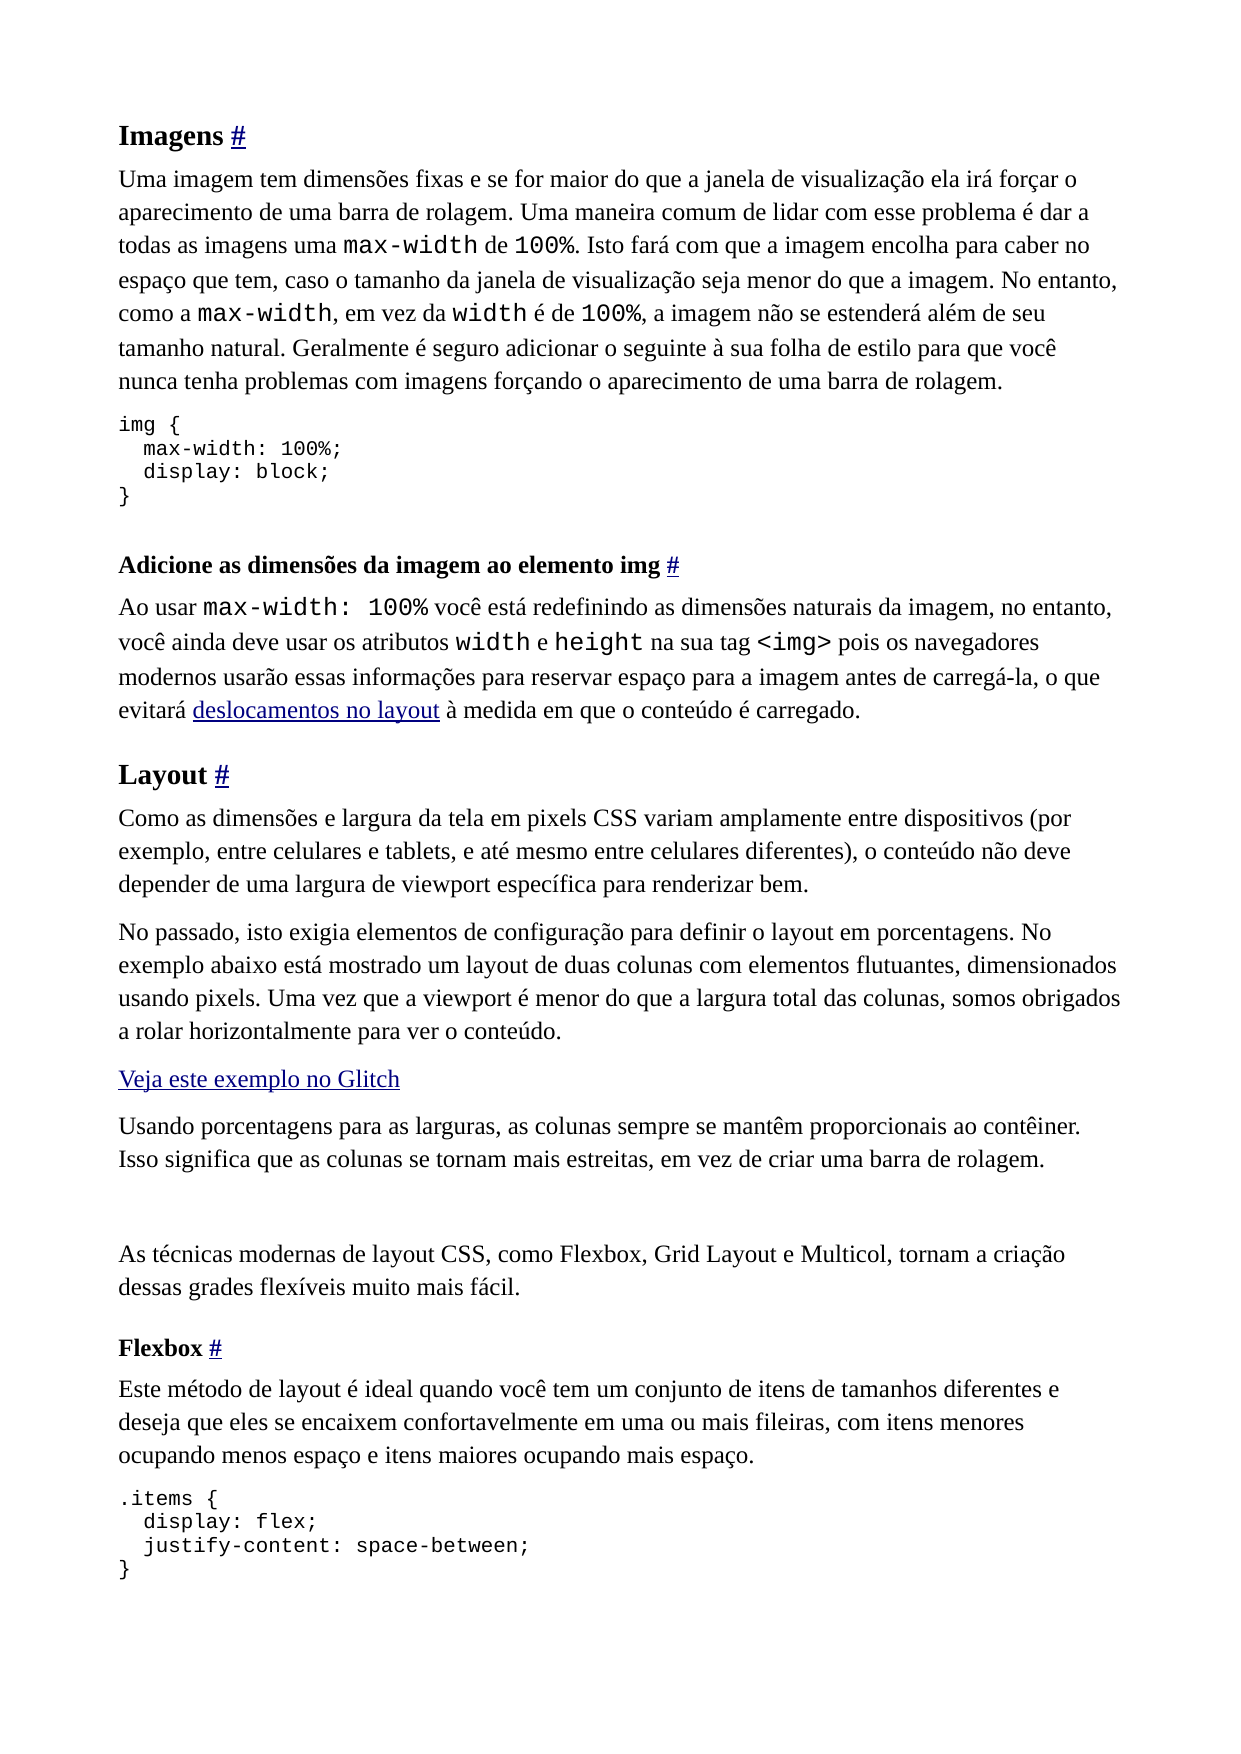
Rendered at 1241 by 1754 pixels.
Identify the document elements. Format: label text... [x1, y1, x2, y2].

text justify-content: space-between; [118, 1535, 1122, 1558]
text As técnicas modernas de layout CSS, como Flexbox, Grid Layout e Multicol, tornam a criação dessas grades flexíveis muito mais fácil. [118, 1239, 1122, 1301]
text Veja este exemplo no Glitch [118, 1064, 1122, 1092]
text } [118, 1558, 1122, 1582]
text Uma imagem tem dimensões fixas e se for maior do que a janela de visualização ela irá forçar o aparecimento de uma barra de rolagem. Uma maneira comum de lidar com esse problema é dar a todas as imagens uma max-width de 100%. Isto fará com que a imagem encolha para caber no espaço que tem, caso o tamanho da janela de visualização seja menor do que a imagem. No entanto, como a max-width, em vez da width é de 100%, a imagem não se estenderá além de seu tamanho natural. Geralmente é seguro adicionar o seguinte à sua folha de estilo para que você nunca tenha problemas com imagens forçando o aparecimento de uma barra de rolagem. [118, 164, 1122, 395]
subtitle Flexbox # [118, 1333, 1122, 1361]
subtitle Imagens # [118, 118, 1122, 152]
text display: flex; [118, 1511, 1122, 1535]
text } [118, 485, 1122, 509]
subtitle Adicione as dimensões da imagem ao elemento img # [118, 551, 1122, 579]
text .items { [118, 1487, 1122, 1511]
subtitle Layout # [118, 757, 1122, 791]
text img { [118, 414, 1122, 438]
text max-width: 100%; [118, 438, 1122, 461]
text Usando porcentagens para as larguras, as colunas sempre se mantêm proporcionais ao contêiner. Isso significa que as colunas se tornam mais estreitas, em vez de criar uma barra de rolagem. [118, 1111, 1122, 1173]
text Como as dimensões e largura da tela em pixels CSS variam amplamente entre dispositivos (por exemplo, entre celulares e tablets, e até mesmo entre celulares diferentes), o conteúdo não deve depender de uma largura de viewport específica para renderizar bem. [118, 803, 1122, 898]
text display: block; [118, 461, 1122, 485]
text No passado, isto exigia elementos de configuração para definir o layout em porcentagens. No exemplo abaixo está mostrado um layout de duas colunas com elementos flutuantes, dimensionados usando pixels. Uma vez que a viewport é menor do que a largura total das colunas, somos obrigados a rolar horizontalmente para ver o conteúdo. [118, 917, 1122, 1045]
text Ao usar max-width: 100% você está redefinindo as dimensões naturais da imagem, no entanto, você ainda deve usar os atributos width e height na sua tag <img> pois os navegadores modernos usarão essas informações para reservar espaço para a imagem antes de carregá-la, o que evitará deslocamentos no layout à medida em que o conteúdo é carregado. [118, 592, 1122, 724]
text Este método de layout é ideal quando você tem um conjunto de itens de tamanhos diferentes e deseja que eles se encaixem confortavelmente em uma ou mais fileiras, com itens menores ocupando menos espaço e itens maiores ocupando mais espaço. [118, 1374, 1122, 1469]
